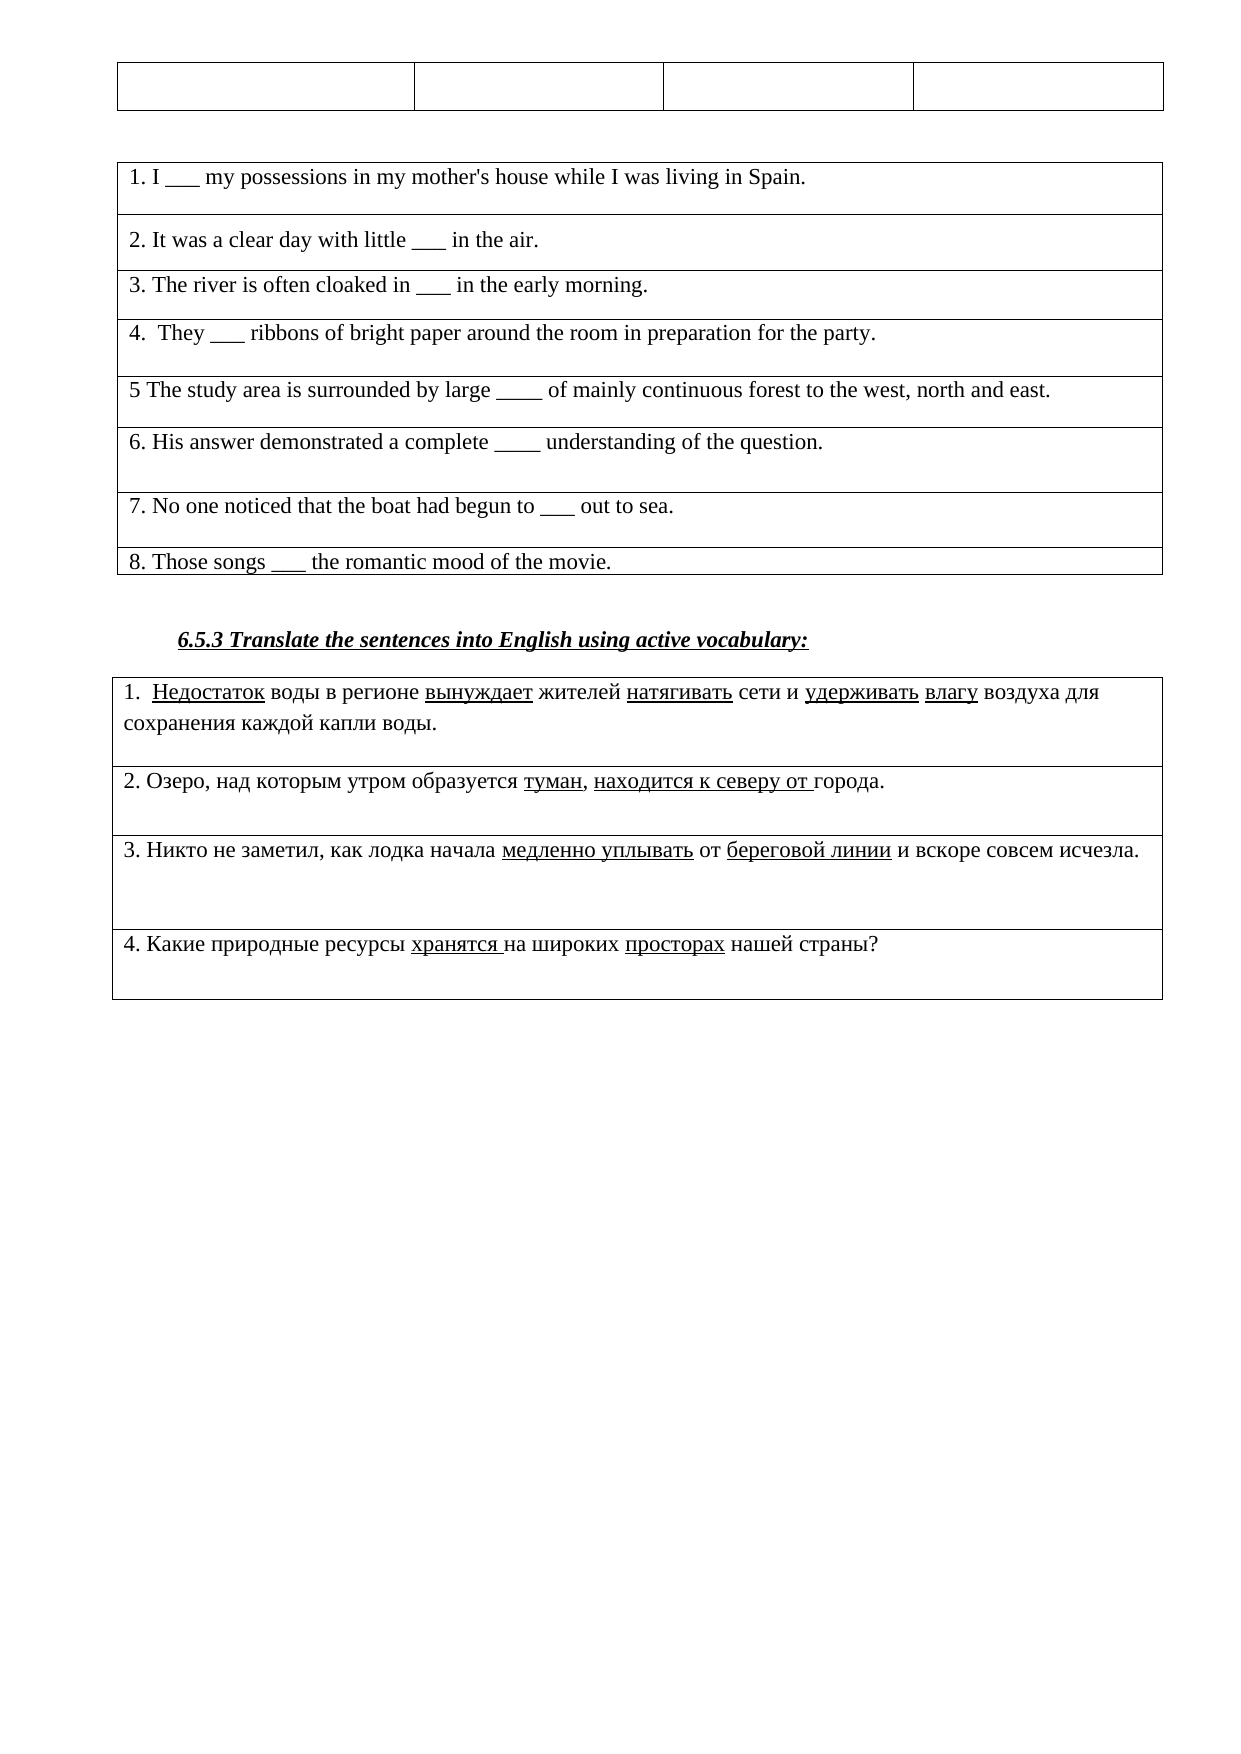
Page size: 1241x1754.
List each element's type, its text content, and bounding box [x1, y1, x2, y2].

table_cell [664, 63, 913, 110]
table_cell 4. They ___ ribbons of bright paper around the room in preparation for the party. [118, 320, 1162, 376]
table_cell 3. The river is often cloaked in ___ in the early morning. [118, 271, 1162, 318]
text 6.5.3 Translate the sentences into English using active vocabulary: [177, 626, 1152, 653]
table_cell 3. Никто не заметил, как лодка начала медленно уплывать от береговой линии и вскоре совсем исчезла. [113, 836, 1162, 929]
table_cell [415, 63, 663, 110]
table_cell 7. No one noticed that the boat had begun to ___ out to sea. [118, 493, 1162, 547]
table_header 1. Недостаток воды в регионе вынуждает жителей натягивать сети и удерживать влагу воздуха для сохранения каждой капли воды. [113, 678, 1162, 766]
table_cell 4. Какие природные ресурсы хранятся на широких просторах нашей страны? [113, 930, 1162, 998]
table_cell [118, 63, 414, 110]
table_cell 8. Those songs ___ the romantic mood of the movie. [118, 548, 1162, 574]
table_cell [914, 63, 1163, 110]
table_cell 6. His answer demonstrated a complete ____ understanding of the question. [118, 428, 1162, 492]
table_cell 2. It was a clear day with little ___ in the air. [118, 215, 1162, 270]
table_header 1. I ___ my possessions in my mother's house while I was living in Spain. [118, 163, 1162, 214]
table_cell 5 The study area is surrounded by large ____ of mainly continuous forest to the west, north and east. [118, 377, 1162, 427]
table_cell 2. Озеро, над которым утром образуется туман, находится к северу от города. [113, 767, 1162, 834]
